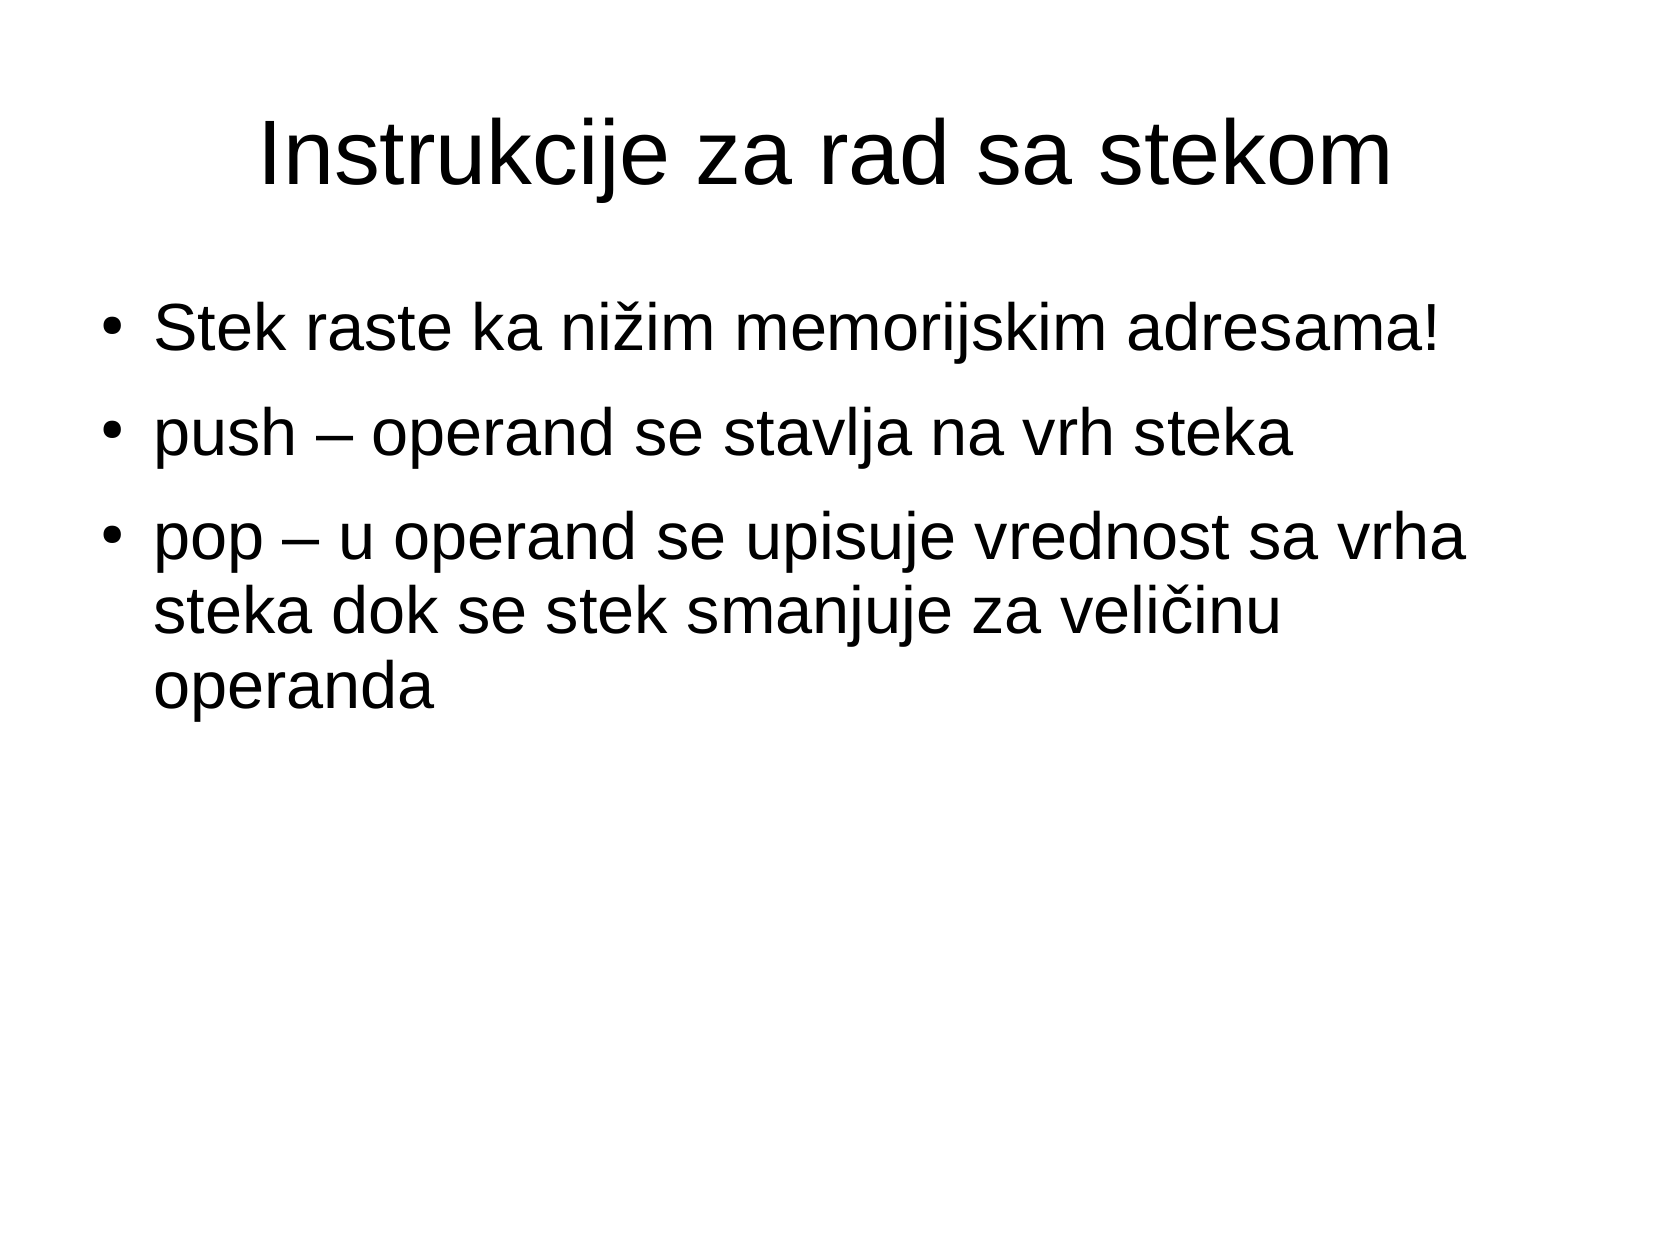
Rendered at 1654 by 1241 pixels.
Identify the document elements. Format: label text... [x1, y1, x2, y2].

title Instrukcije za rad sa stekom [82, 49, 1571, 257]
list Stek raste ka nižim memorijskim adresama! push – operand se stavlja na vrh steka pop – u operand se upisuje vrednost sa vrha steka dok se stek smanjuje za veličinu operanda [82, 290, 1571, 1010]
